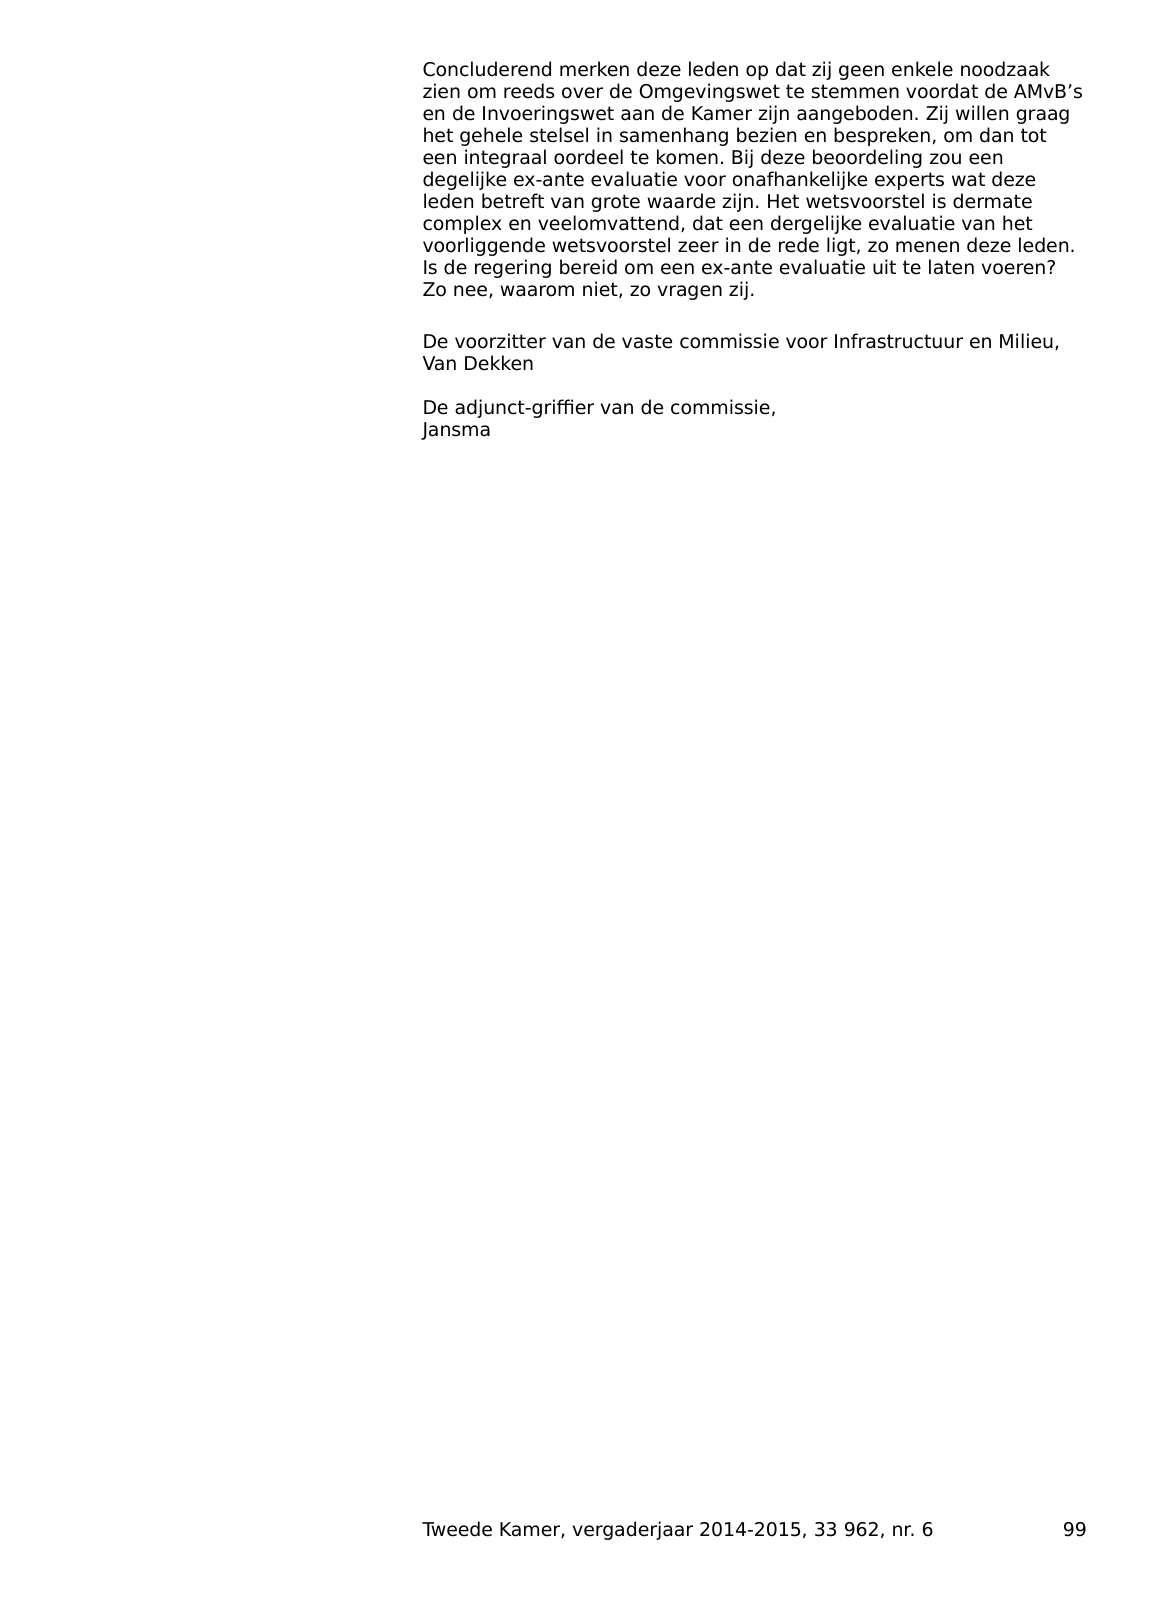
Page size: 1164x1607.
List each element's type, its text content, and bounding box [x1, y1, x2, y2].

text Concluderend merken deze leden op dat zij geen enkele noodzaak zien om reeds over de Omgevingswet te stemmen voordat de AMvB’s en de Invoeringswet aan de Kamer zijn aangeboden. Zij willen graag het gehele stelsel in samenhang bezien en bespreken, om dan tot een integraal oordeel te komen. Bij deze beoordeling zou een degelijke ex-ante evaluatie voor onafhankelijke experts wat deze leden betreft van grote waarde zijn. Het wetsvoorstel is dermate complex en veelomvattend, dat een dergelijke evaluatie van het voorliggende wetsvoorstel zeer in de rede ligt, zo menen deze leden. Is de regering bereid om een ex-ante evaluatie uit te laten voeren? Zo nee, waarom niet, zo vragen zij. [422, 59, 1087, 301]
text De voorzitter van de vaste commissie voor Infrastructuur en Milieu, Van Dekken [422, 331, 1087, 375]
text De adjunct-griffier van de commissie, Jansma [422, 397, 1087, 441]
